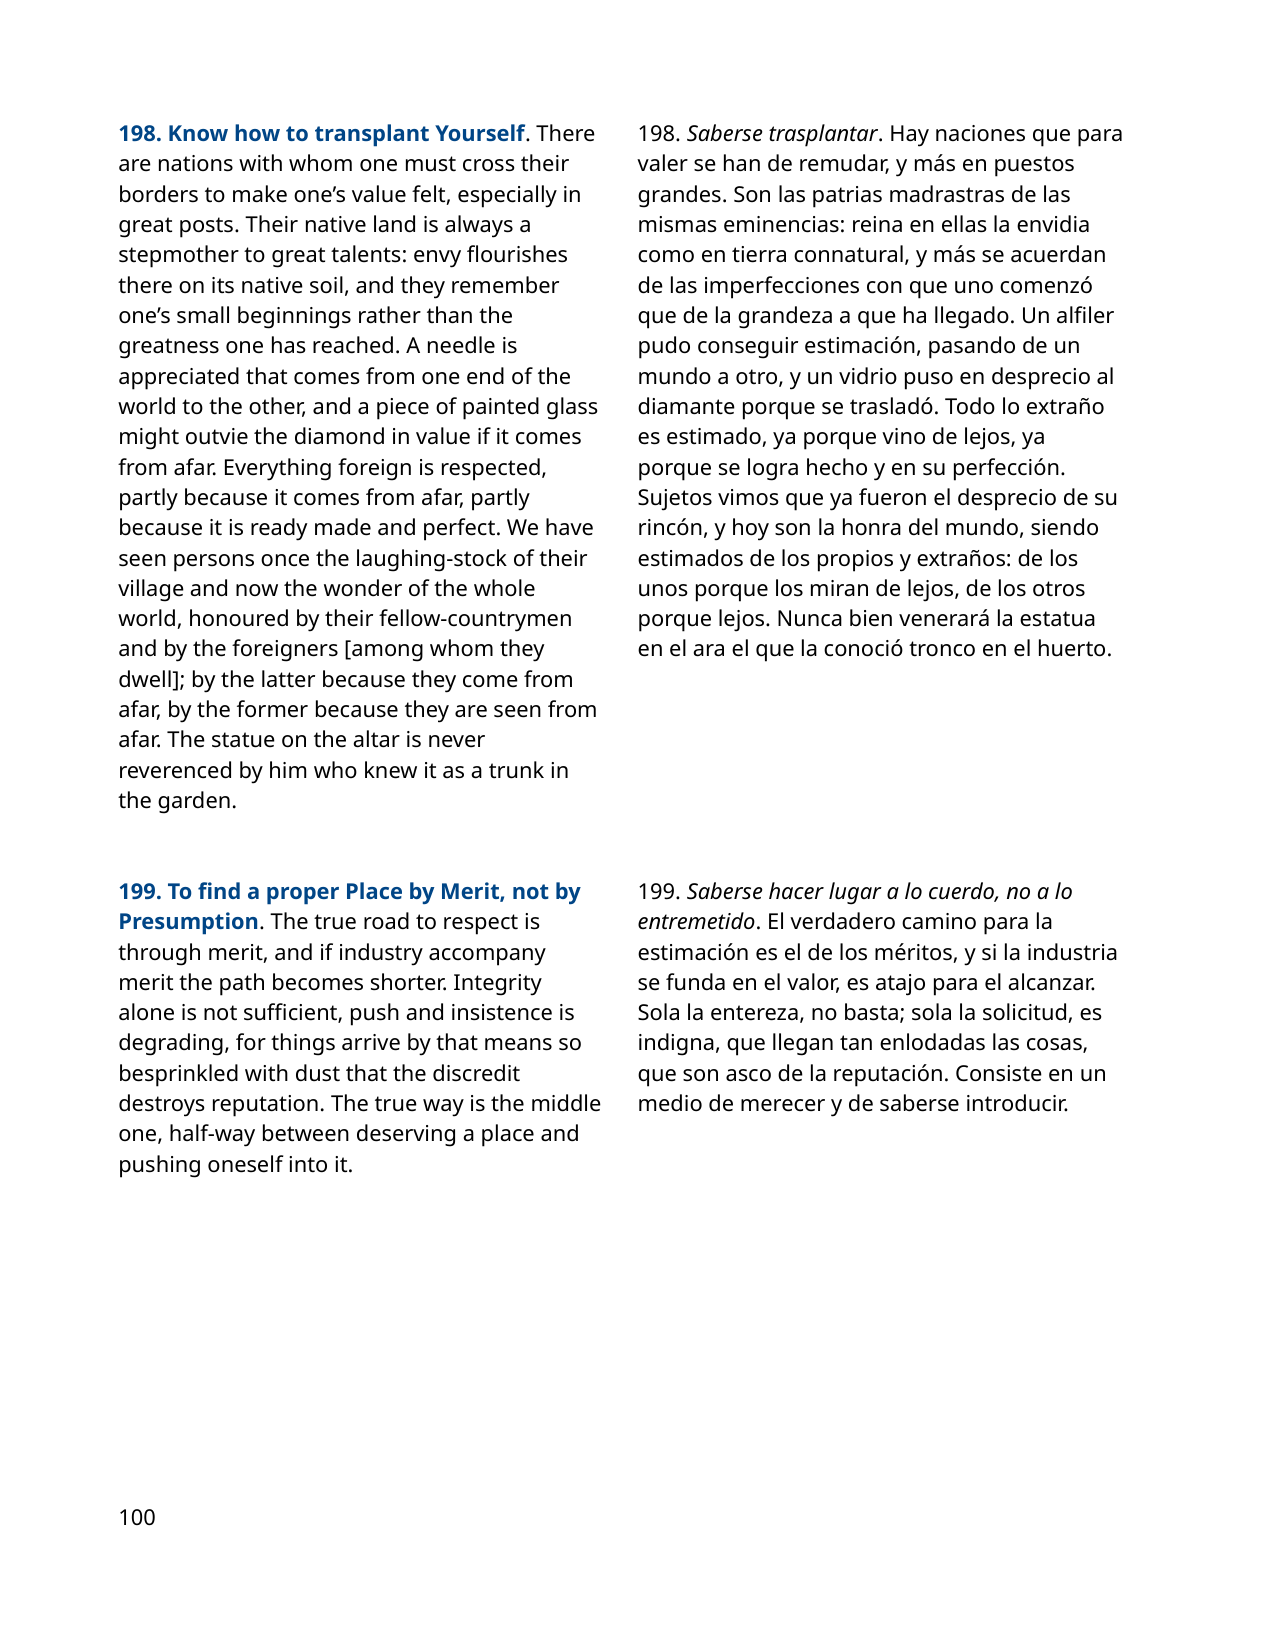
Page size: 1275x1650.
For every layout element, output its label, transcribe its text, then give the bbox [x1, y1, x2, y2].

table_cell 199. To find a proper Place by Merit, not by Presumption. The true road to respect is through merit, and if industry accompany merit the path becomes shorter. Integrity alone is not sufficient, push and insistence is degrading, for things arrive by that means so besprinkled with dust that the discredit destroys reputation. The true way is the middle one, half-way between deserving a place and pushing oneself into it. [118, 876, 637, 1239]
table_cell 199. Saberse hacer lugar a lo cuerdo, no a lo entremetido. El verdadero camino para la estimación es el de los méritos, y si la industria se funda en el valor, es atajo para el alcanzar. Sola la entereza, no basta; sola la solicitud, es indigna, que llegan tan enlodadas las cosas, que son asco de la reputación. Consiste en un medio de merecer y de saberse introducir. [638, 876, 1157, 1239]
table_cell 198. Know how to transplant Yourself. There are nations with whom one must cross their borders to make one’s value felt, especially in great posts. Their native land is always a stepmother to great talents: envy flourishes there on its native soil, and they remember one’s small beginnings rather than the greatness one has reached. A needle is appreciated that comes from one end of the world to the other, and a piece of painted glass might outvie the diamond in value if it comes from afar. Everything foreign is respected, partly because it comes from afar, partly because it is ready made and perfect. We have seen persons once the laughing-stock of their village and now the wonder of the whole world, honoured by their fellow-countrymen and by the foreigners [among whom they dwell]; by the latter because they come from afar, by the former because they are seen from afar. The statue on the altar is never reverenced by him who knew it as a trunk in the garden. [118, 118, 637, 876]
table_cell 198. Saberse trasplantar. Hay naciones que para valer se han de remudar, y más en puestos grandes. Son las patrias madrastras de las mismas eminencias: reina en ellas la envidia como en tierra connatural, y más se acuerdan de las imperfecciones con que uno comenzó que de la grandeza a que ha llegado. Un alfiler pudo conseguir estimación, pasando de un mundo a otro, y un vidrio puso en desprecio al diamante porque se trasladó. Todo lo extraño es estimado, ya porque vino de lejos, ya porque se logra hecho y en su perfección. Sujetos vimos que ya fueron el desprecio de su rincón, y hoy son la honra del mundo, siendo estimados de los propios y extraños: de los unos porque los miran de lejos, de los otros porque lejos. Nunca bien venerará la estatua en el ara el que la conoció tronco en el huerto. [638, 118, 1157, 876]
